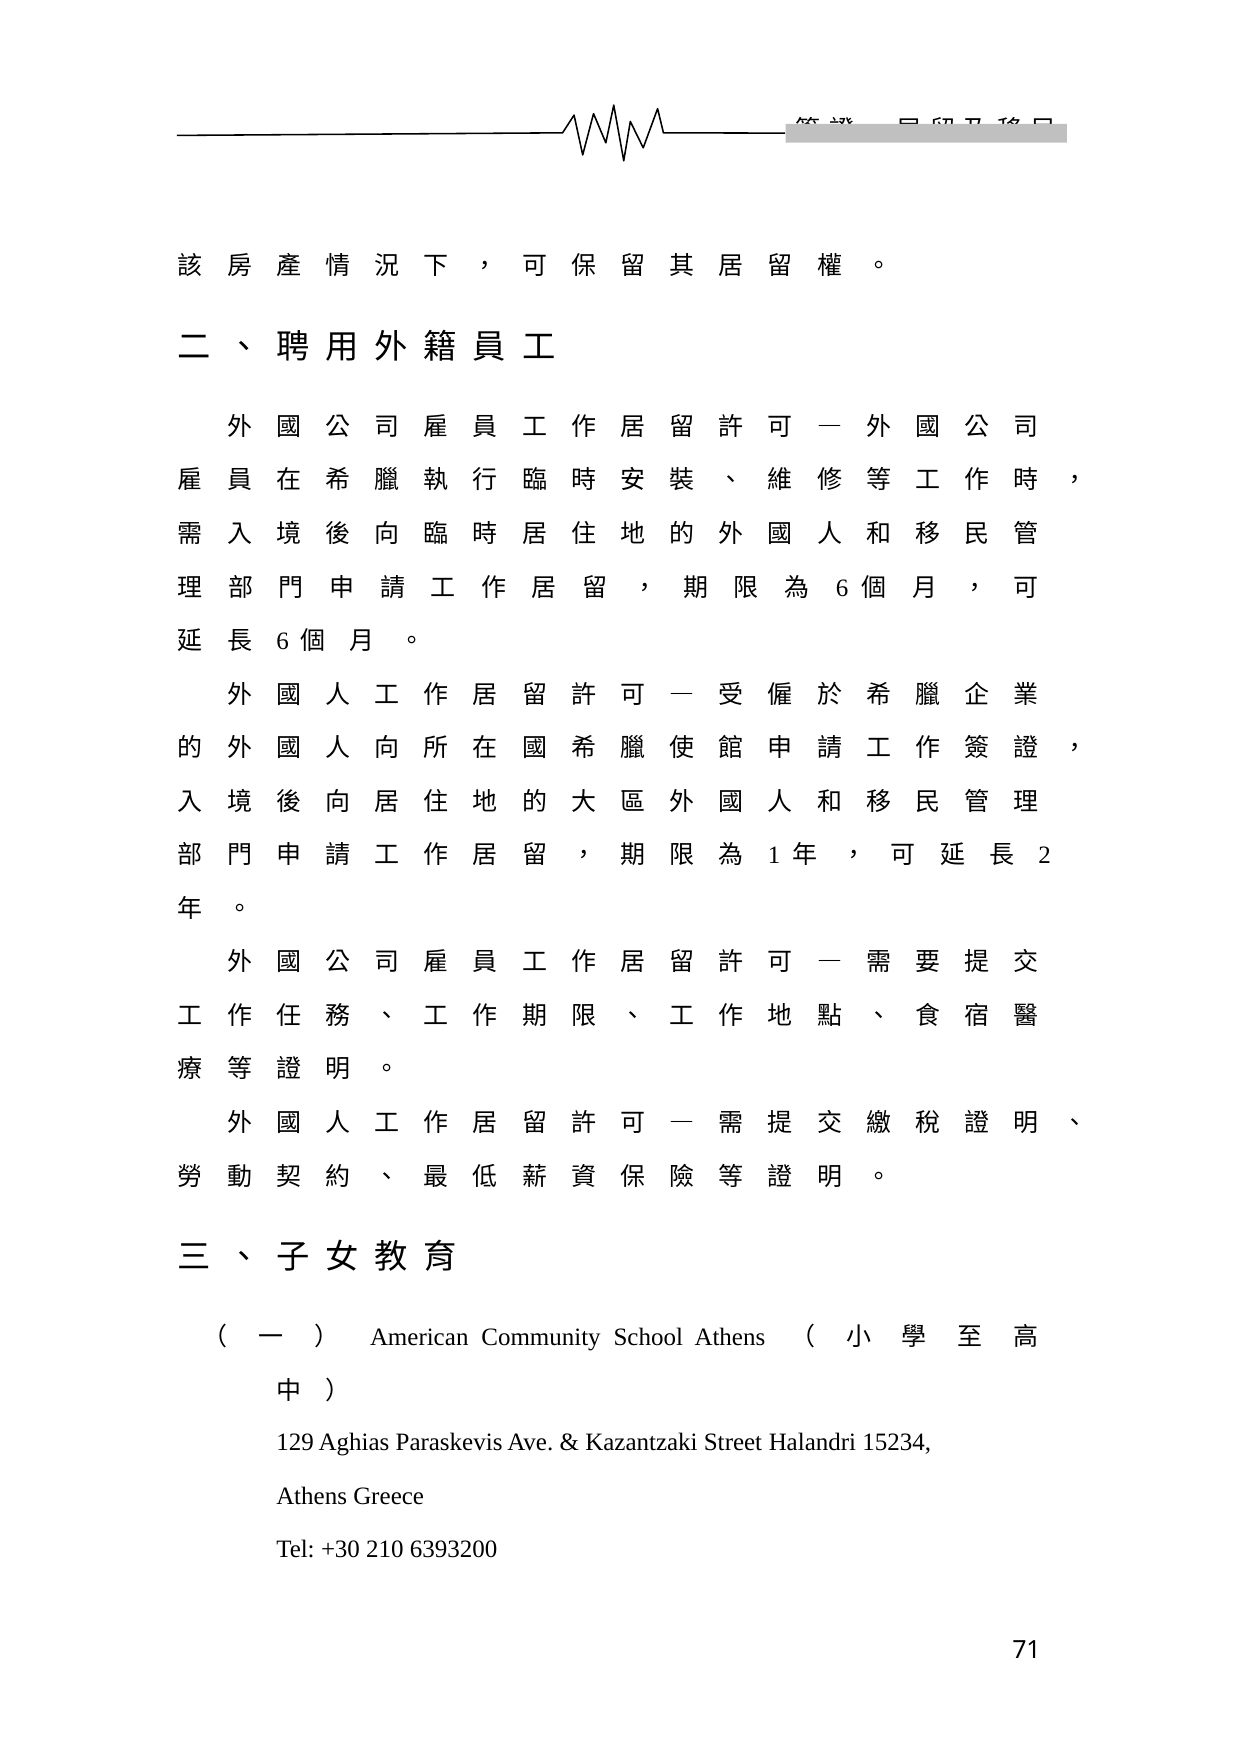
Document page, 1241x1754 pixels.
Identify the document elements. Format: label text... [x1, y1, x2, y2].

text 該房產情況下，可保留其居留權。 [178, 237, 1063, 291]
text 外國人工作居留許可—需提交繳稅證明、勞動契約、最低薪資保險等證明。 [178, 1094, 1063, 1201]
text 外國公司雇員工作居留許可—需要提交工作任務、工作期限、工作地點、食宿醫療等證明。 [178, 933, 1063, 1094]
text 外國人工作居留許可—受僱於希臘企業的外國人向所在國希臘使館申請工作簽證，入境後向居住地的大區外國人和移民管理部門申請工作居留，期限為1年，可延長2年。 [178, 666, 1063, 933]
text 129 Aghias Paraskevis Ave. & Kazantzaki Street Halandri 15234, [276, 1415, 1063, 1469]
text 三、子女教育 [178, 1228, 1063, 1281]
text （一）American Community School Athens（小學至高中） [202, 1308, 1063, 1415]
text Tel: +30 210 6393200 [276, 1522, 1063, 1576]
text Athens Greece [276, 1469, 1063, 1522]
text 外國公司雇員工作居留許可—外國公司雇員在希臘執行臨時安裝、維修等工作時，需入境後向臨時居住地的外國人和移民管理部門申請工作居留，期限為6個月，可延長6個月。 [178, 398, 1063, 666]
text 二、聘用外籍員工 [178, 317, 1063, 371]
